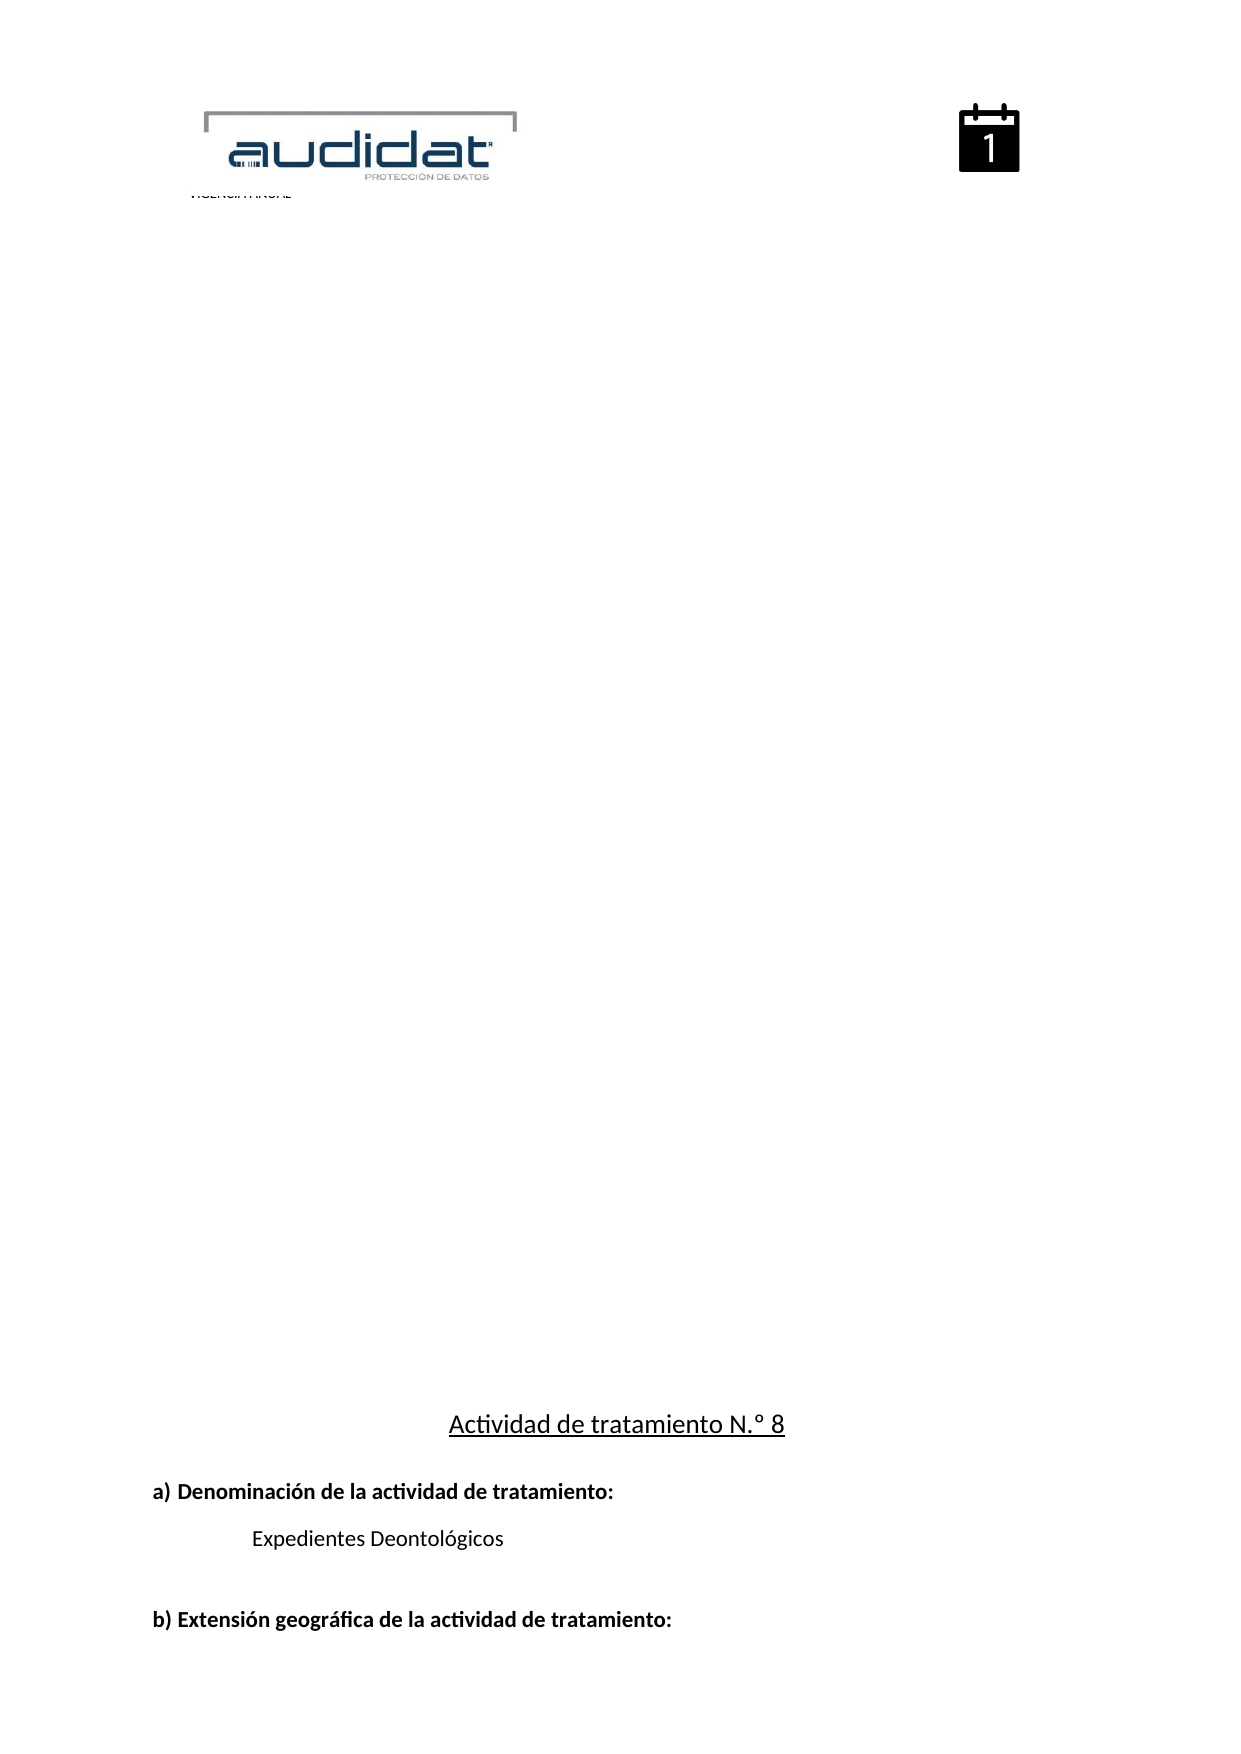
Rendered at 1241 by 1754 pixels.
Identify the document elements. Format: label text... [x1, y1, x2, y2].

text Expedientes Deontológicos [252, 1524, 1064, 1552]
list Denominación de la actividad de tratamiento: [152, 1477, 1064, 1506]
subtitle Actividad de tratamiento N.º 8 [177, 1407, 1063, 1440]
list Extensión geográfica de la actividad de tratamiento: [152, 1605, 1064, 1633]
